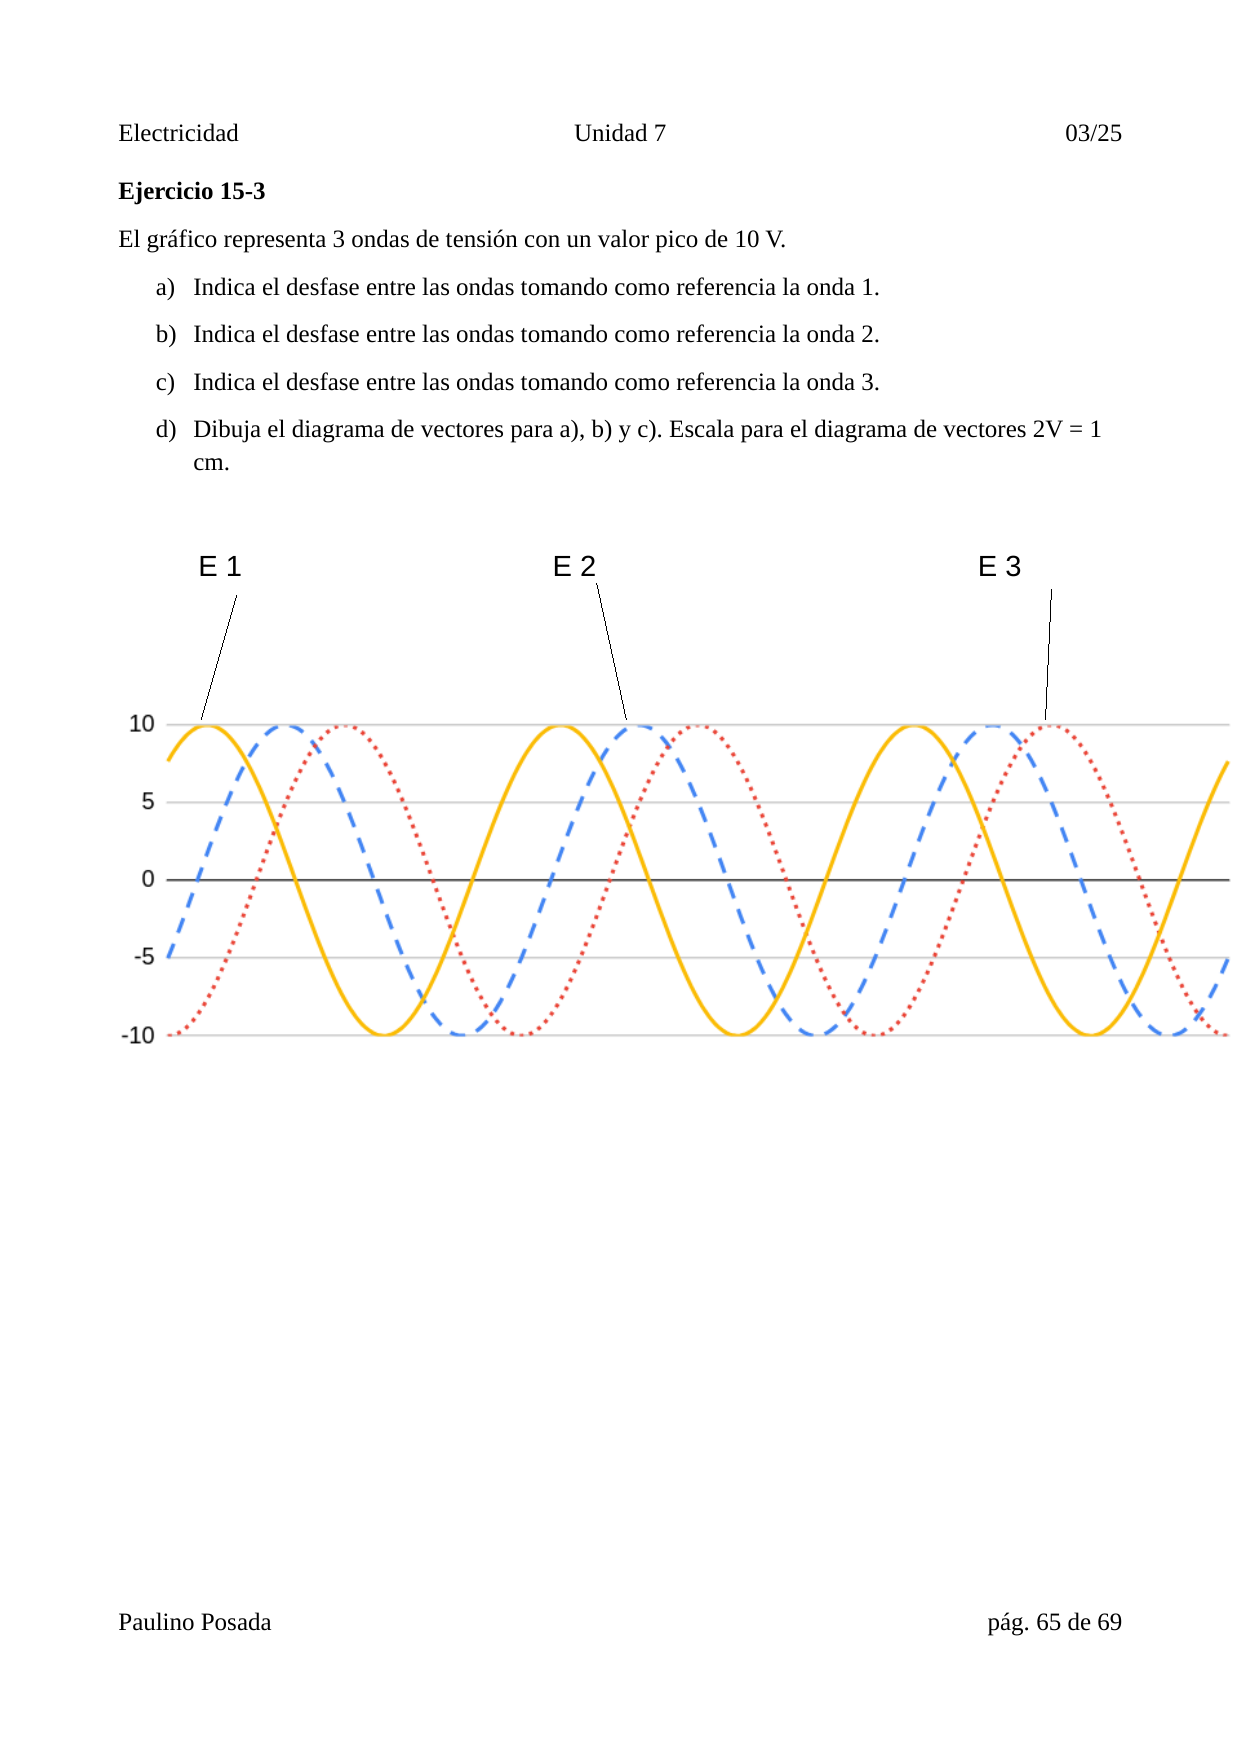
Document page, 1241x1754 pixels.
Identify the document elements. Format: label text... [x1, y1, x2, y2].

list Dibuja el diagrama de vectores para a), b) y c). Escala para el diagrama de vectores 2V = 1 cm. [156, 414, 1122, 476]
list Indica el desfase entre las ondas tomando como referencia la onda 1. [156, 272, 1122, 300]
list Indica el desfase entre las ondas tomando como referencia la onda 3. [156, 367, 1122, 396]
text El gráfico representa 3 ondas de tensión con un valor pico de 10 V. [118, 224, 1122, 253]
picture [118, 711, 1241, 1050]
text Ejercicio 15-3 [118, 176, 1122, 205]
list Indica el desfase entre las ondas tomando como referencia la onda 2. [156, 319, 1122, 348]
